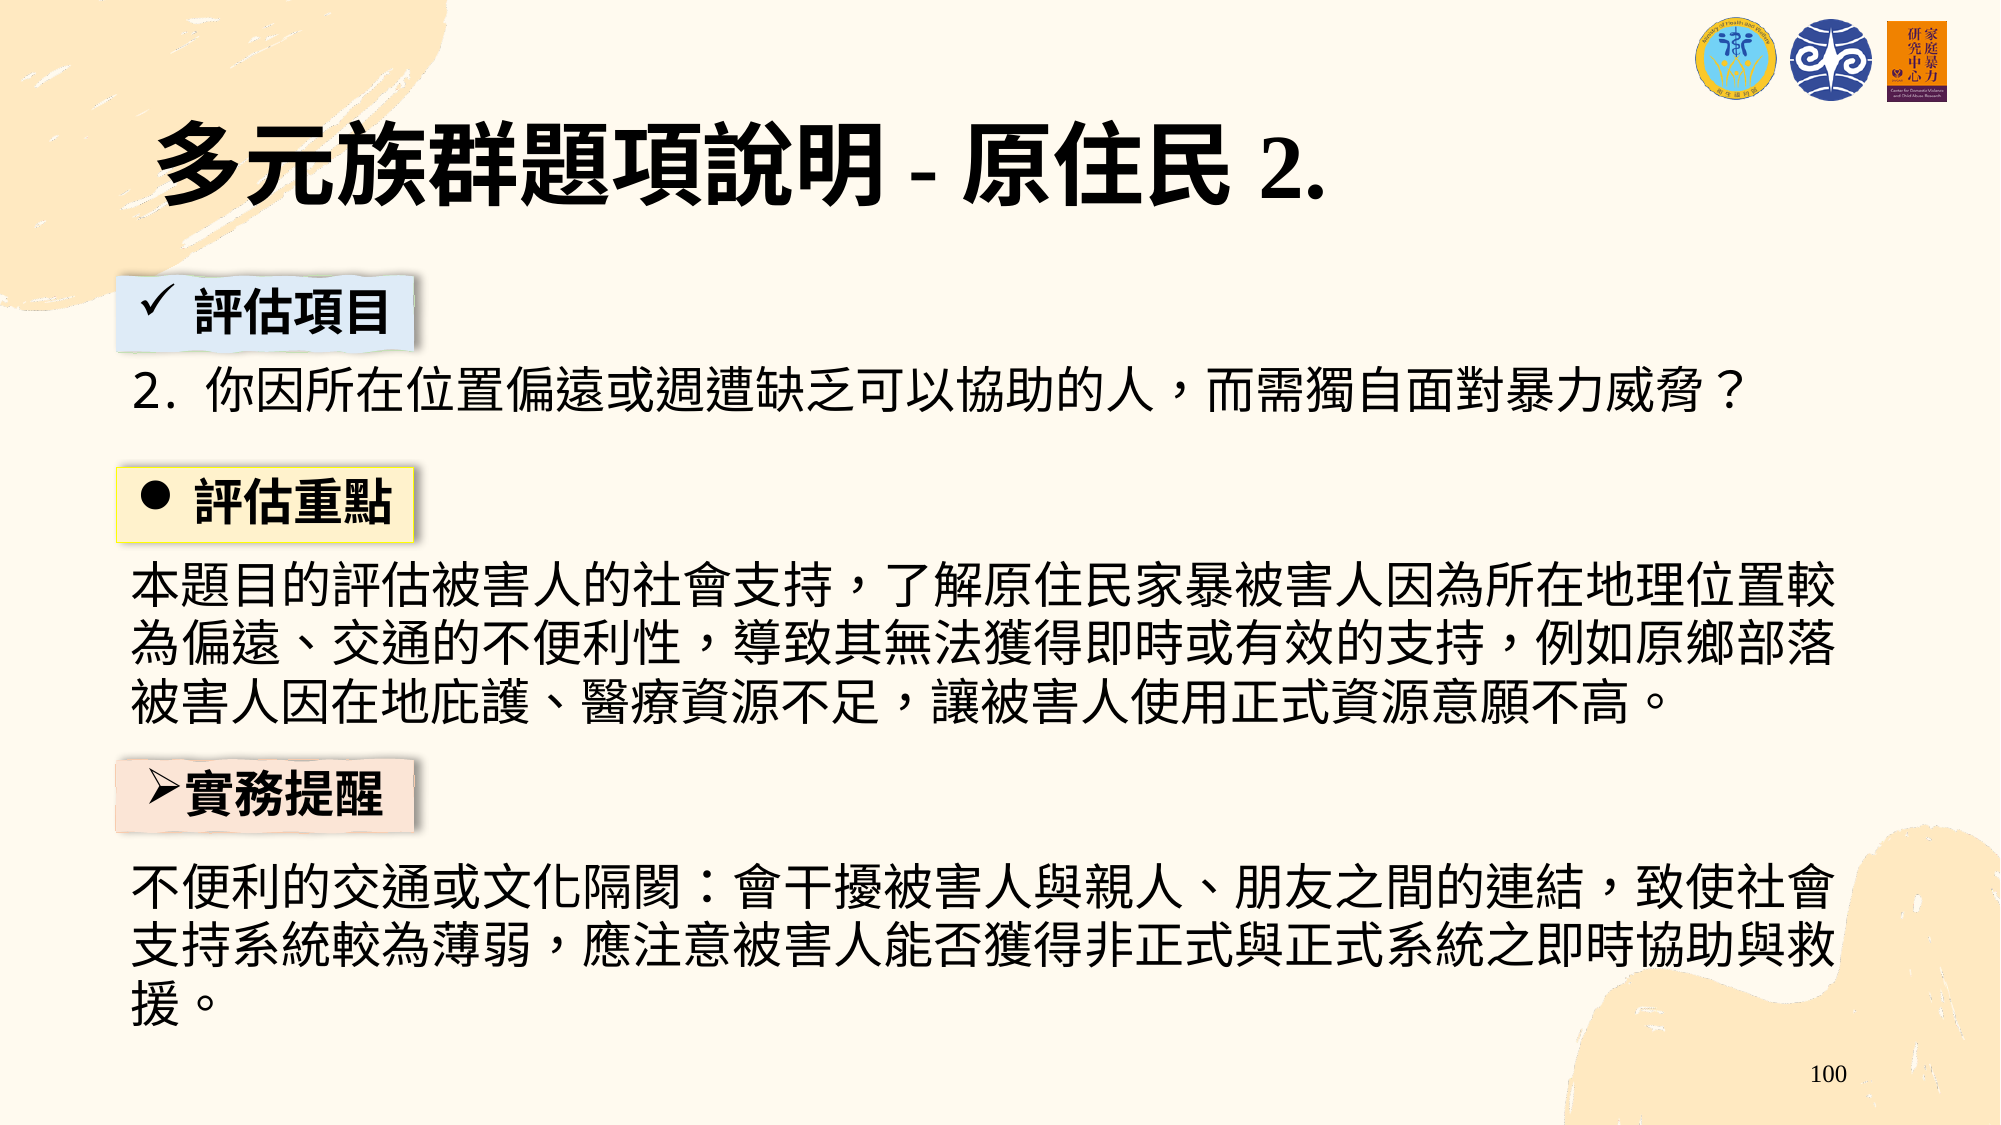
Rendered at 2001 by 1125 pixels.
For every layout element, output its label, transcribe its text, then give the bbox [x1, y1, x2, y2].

list 評估重點 [116, 499, 414, 543]
picture [1695, 17, 1947, 102]
text_box 本題目的評估被害人的社會支持，了解原住民家暴被害人因為所在地理位置較為偏遠、交通的不便利性，導致其無法獲得即時或有效的支持，例如原鄉部落被害人因在地庇護、醫療資源不足，讓被害人使用正式資源意願不高。 [116, 547, 1851, 619]
text_box 你因所在位置偏遠或週遭缺乏可以協助的人，而需獨自面對暴力威脅？ [116, 358, 1886, 499]
text_box 評估項目 [115, 274, 415, 354]
text_box 實務提醒 [115, 758, 414, 834]
text_box 不便利的交通或文化隔閡：會干擾被害人與親人、朋友之間的連結，致使社會支持系統較為薄弱，應注意被害人能否獲得非正式與正式系統之即時協助與救援。 [116, 849, 1851, 1059]
picture [1491, 799, 2001, 1125]
picture [0, 0, 485, 355]
title 多元族群題項說明-原住民2. [137, 59, 1863, 278]
